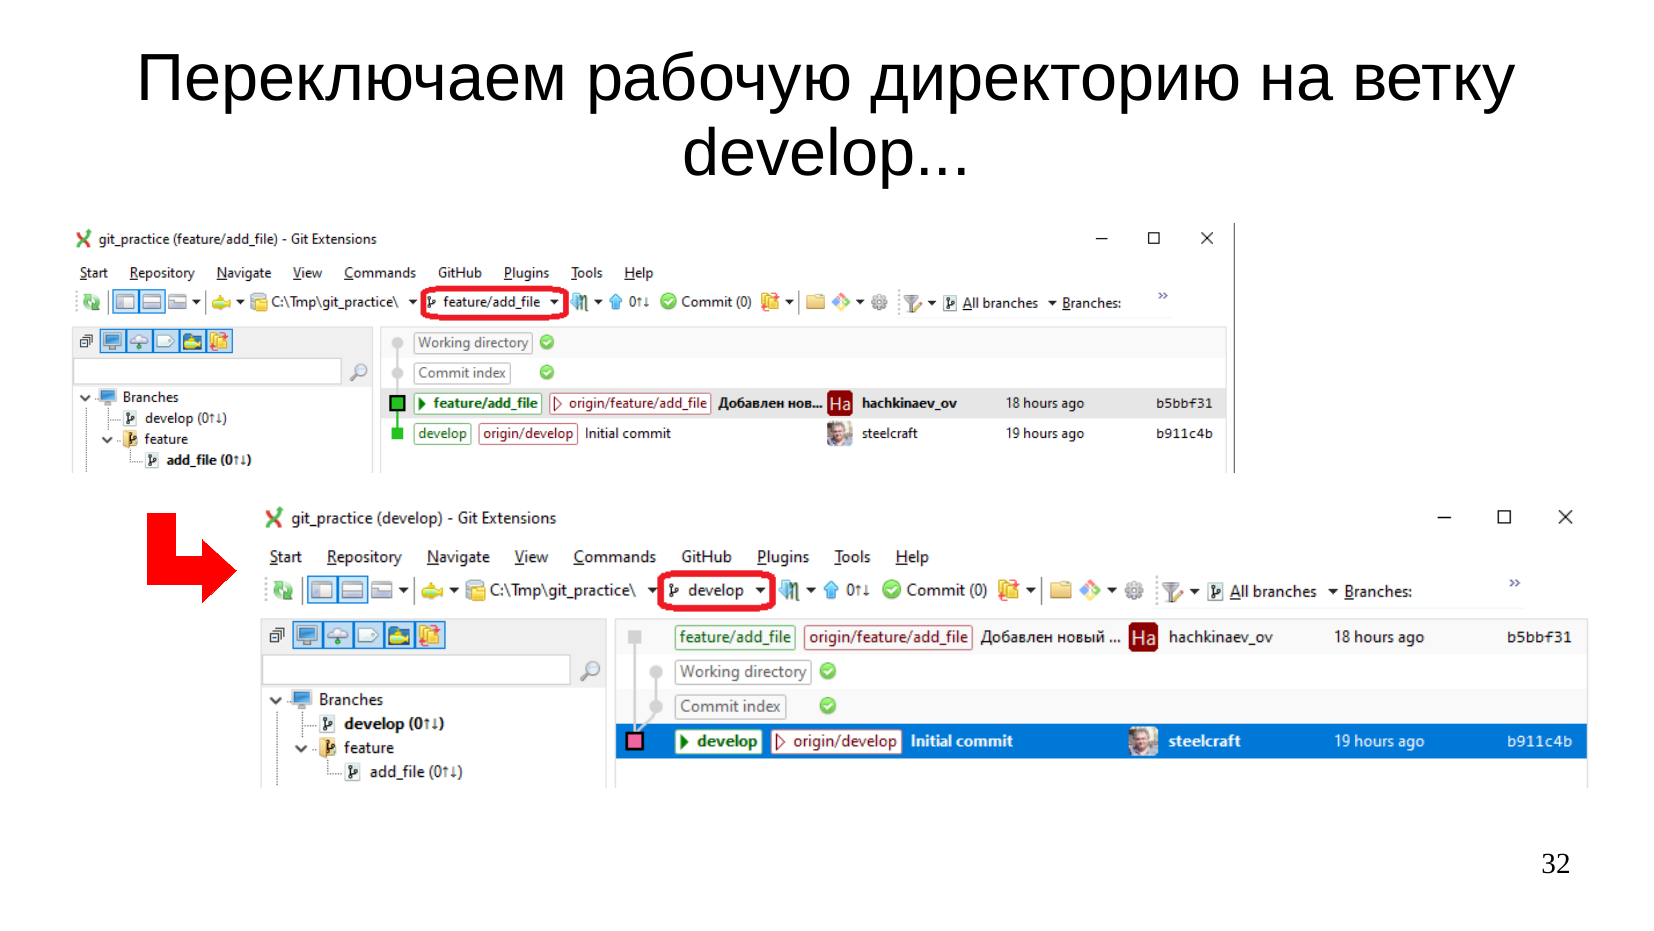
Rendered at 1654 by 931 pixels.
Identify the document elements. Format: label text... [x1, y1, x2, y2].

title Переключаем рабочую директорию на ветку develop... [82, 37, 1571, 193]
picture [254, 501, 1595, 788]
text_box [147, 513, 237, 603]
picture [65, 223, 1235, 473]
